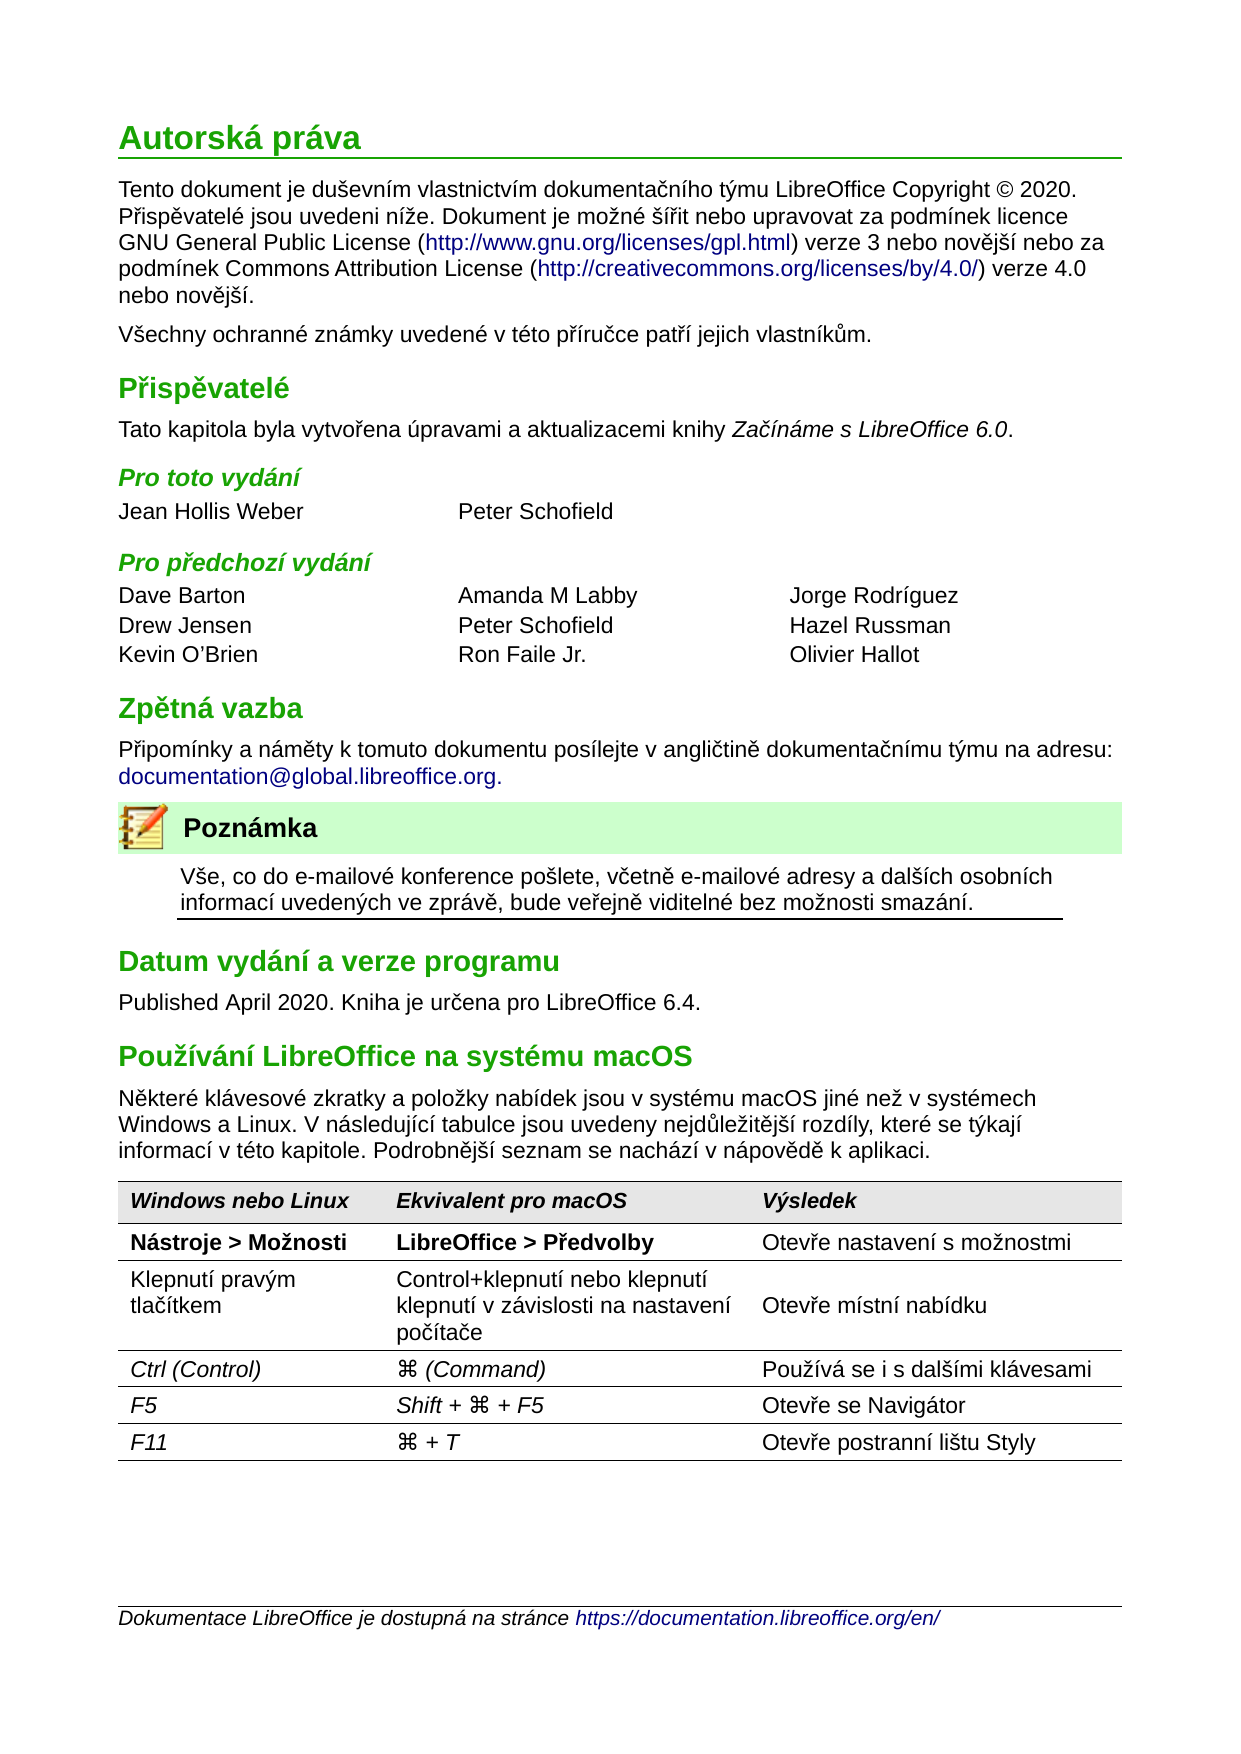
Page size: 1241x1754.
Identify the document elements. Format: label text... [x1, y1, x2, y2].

table_cell Otevře postranní lištu Styly [750, 1424, 1122, 1460]
subtitle Zpětná vazba [118, 691, 1122, 724]
text Tento dokument je duševním vlastnictvím dokumentačního týmu LibreOffice Copyright © 2020. Přispěvatelé jsou uvedeni níže. Dokument je možné šířit nebo upravovat za podmínek licence GNU General Public License (http://www.gnu.org/licenses/gpl.html) verze 3 nebo novější nebo za podmínek Commons Attribution License (http://creativecommons.org/licenses/by/4.0/) verze 4.0 nebo novější. [118, 176, 1122, 308]
table_cell Olivier Hallot [789, 641, 1122, 667]
table_header Peter Schofield [458, 498, 789, 527]
table_header Výsledek [750, 1182, 1122, 1223]
table_header Ekvivalent pro macOS [384, 1182, 750, 1223]
table_cell Peter Schofield [458, 612, 789, 641]
text Všechny ochranné známky uvedené v této příručce patří jejich vlastníkům. [118, 321, 1122, 347]
table_cell F5 [118, 1387, 384, 1423]
subtitle Pro předchozí vydání [118, 548, 1122, 576]
table_header Jean Hollis Weber [118, 498, 458, 527]
table_cell Klepnutí pravým tlačítkem [118, 1261, 384, 1349]
text Připomínky a náměty k tomuto dokumentu posílejte v angličtině dokumentačnímu týmu na adresu: documentation@global.libreoffice.org. [118, 736, 1122, 789]
table_cell F11 [118, 1424, 384, 1460]
table_header Jorge Rodríguez [789, 582, 1122, 612]
table_header Windows nebo Linux [118, 1182, 384, 1223]
table_header Amanda M Labby [458, 582, 789, 612]
text Vše, co do e-mailové konference pošlete, včetně e-mailové adresy a dalších osobních informací uvedených ve zprávě, bude veřejně viditelné bez možnosti smazání. [177, 859, 1063, 918]
table_cell ⌘ + T [384, 1424, 750, 1460]
table_cell Ctrl (Control) [118, 1351, 384, 1386]
table_cell LibreOffice > Předvolby [384, 1224, 750, 1260]
table_cell Shift + ⌘ + F5 [384, 1387, 750, 1423]
table_header Dave Barton [118, 582, 458, 612]
table_header [789, 498, 1122, 527]
text Tato kapitola byla vytvořena úpravami a aktualizacemi knihy Začínáme s LibreOffice 6.0. [118, 416, 1122, 442]
subtitle Používání LibreOffice na systému macOS [118, 1039, 1122, 1073]
picture [119, 802, 170, 853]
subtitle Pro toto vydání [118, 463, 1122, 492]
table_cell Drew Jensen [118, 612, 458, 641]
table_cell Nástroje > Možnosti [118, 1224, 384, 1260]
table_cell Používá se i s dalšími klávesami [750, 1351, 1122, 1386]
text Některé klávesové zkratky a položky nabídek jsou v systému macOS jiné než v systémech Windows a Linux. V následující tabulce jsou uvedeny nejdůležitější rozdíly, které se týkají informací v této kapitole. Podrobnější seznam se nachází v nápovědě k aplikaci. [118, 1085, 1122, 1164]
subtitle Přispěvatelé [118, 371, 1122, 404]
subtitle Datum vydání a verze programu [118, 944, 1122, 978]
table_cell ⌘ (Command) [384, 1351, 750, 1386]
table_cell Otevře se Navigátor [750, 1387, 1122, 1423]
text Published April 2020. Kniha je určena pro LibreOffice 6.4. [118, 989, 1122, 1016]
subtitle Poznámka [118, 802, 1122, 854]
table_cell Ron Faile Jr. [458, 641, 789, 667]
subtitle Autorská práva [118, 118, 1122, 157]
table_cell Hazel Russman [789, 612, 1122, 641]
table_cell Control+klepnutí nebo klepnutí klepnutí v závislosti na nastavení počítače [384, 1261, 750, 1349]
table_cell Otevře místní nabídku [750, 1261, 1122, 1349]
table_cell Otevře nastavení s možnostmi [750, 1224, 1122, 1260]
table_cell Kevin O’Brien [118, 641, 458, 667]
